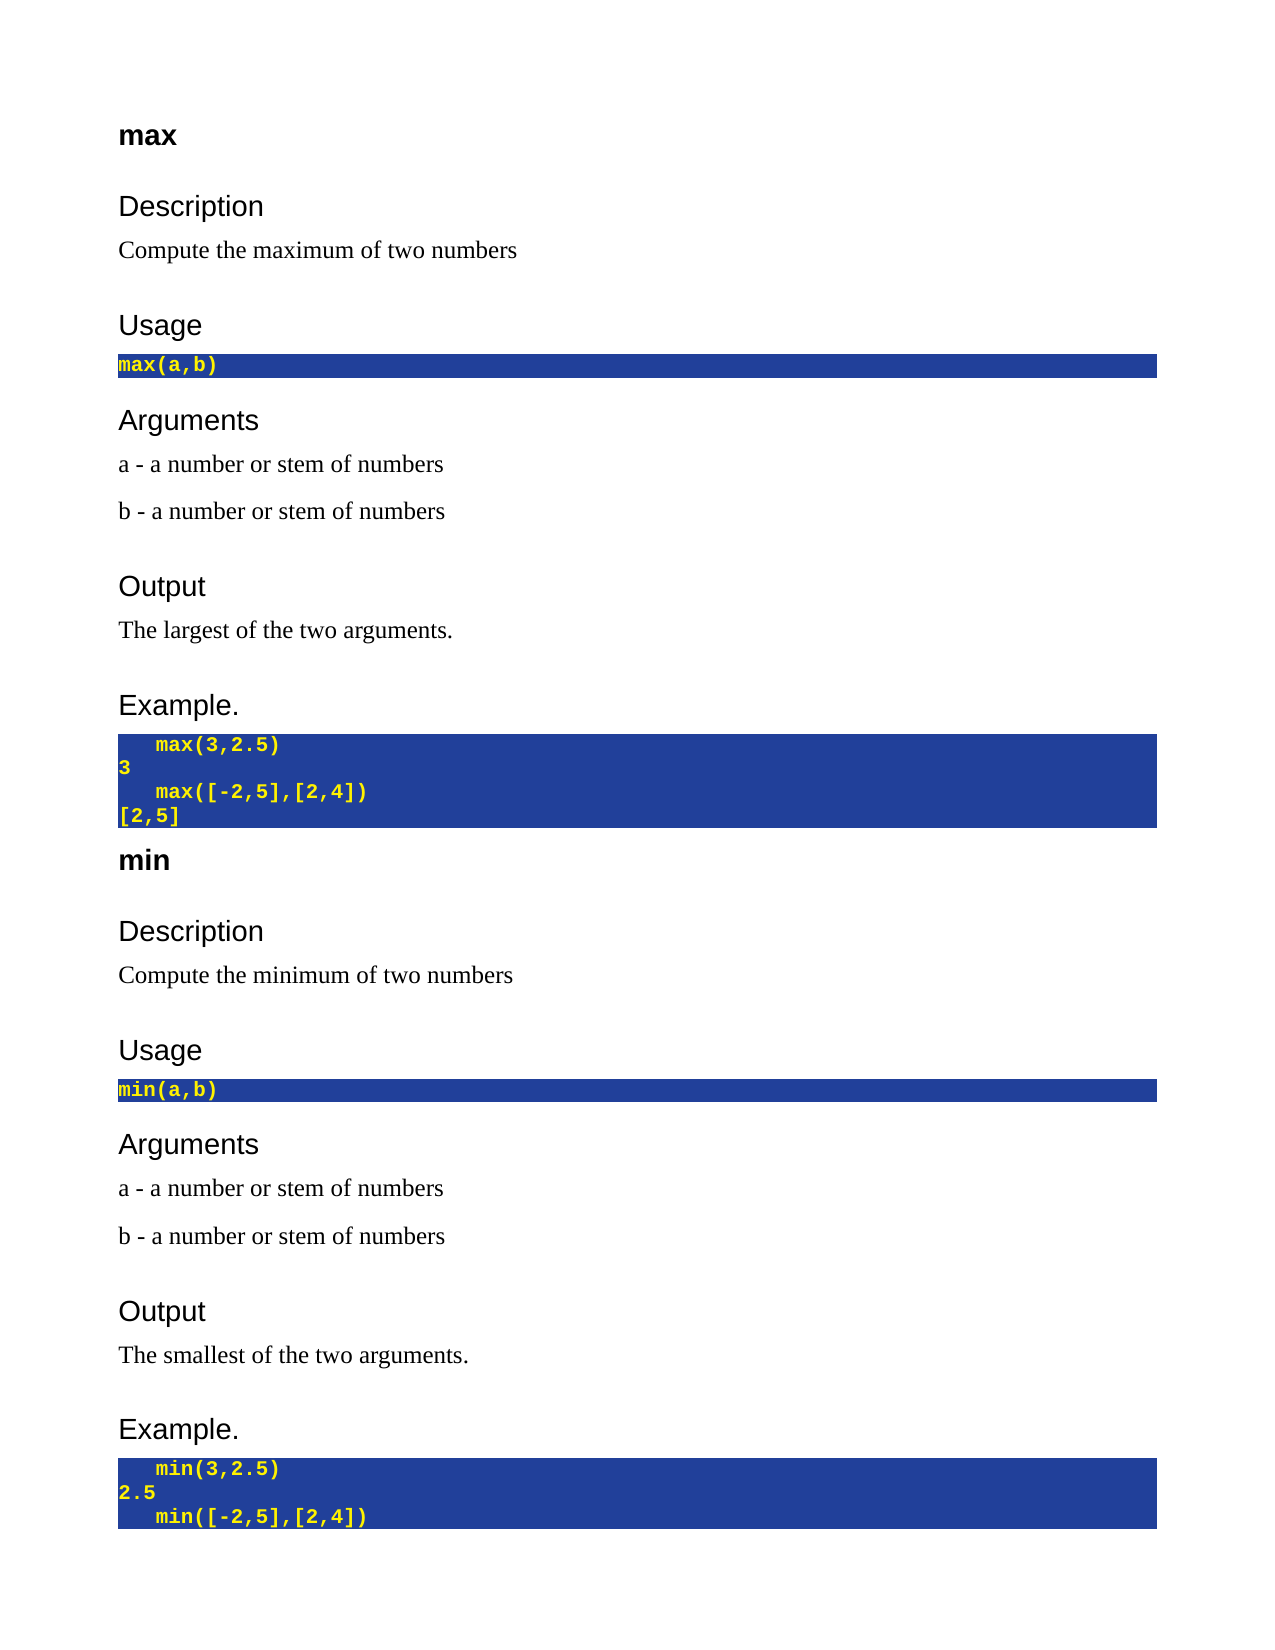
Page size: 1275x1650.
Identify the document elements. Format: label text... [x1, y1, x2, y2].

subtitle Output [118, 1294, 1157, 1327]
text The largest of the two arguments. [118, 615, 1157, 644]
text a - a number or stem of numbers [118, 1173, 1157, 1202]
text 3 [118, 757, 1157, 781]
text Compute the maximum of two numbers [118, 235, 1157, 264]
text Compute the minimum of two numbers [118, 960, 1157, 989]
text max([-2,5],[2,4]) [118, 781, 1157, 804]
text The smallest of the two arguments. [118, 1340, 1157, 1368]
text b - a number or stem of numbers [118, 496, 1157, 525]
subtitle Output [118, 569, 1157, 602]
subtitle max [118, 118, 1157, 152]
subtitle Arguments [118, 1127, 1157, 1161]
subtitle Example. [118, 688, 1157, 721]
text min([-2,5],[2,4]) [118, 1506, 1157, 1529]
text max(3,2.5) [118, 734, 1157, 757]
subtitle Arguments [118, 403, 1157, 436]
text min(a,b) [118, 1079, 1157, 1102]
subtitle min [118, 843, 1157, 877]
text a - a number or stem of numbers [118, 449, 1157, 477]
subtitle Description [118, 189, 1157, 223]
text min(3,2.5) [118, 1458, 1157, 1482]
subtitle Example. [118, 1412, 1157, 1446]
text max(a,b) [118, 354, 1157, 378]
subtitle Usage [118, 1033, 1157, 1066]
text b - a number or stem of numbers [118, 1221, 1157, 1250]
text 2.5 [118, 1482, 1157, 1506]
text [2,5] [118, 804, 1157, 828]
subtitle Description [118, 914, 1157, 948]
subtitle Usage [118, 308, 1157, 342]
